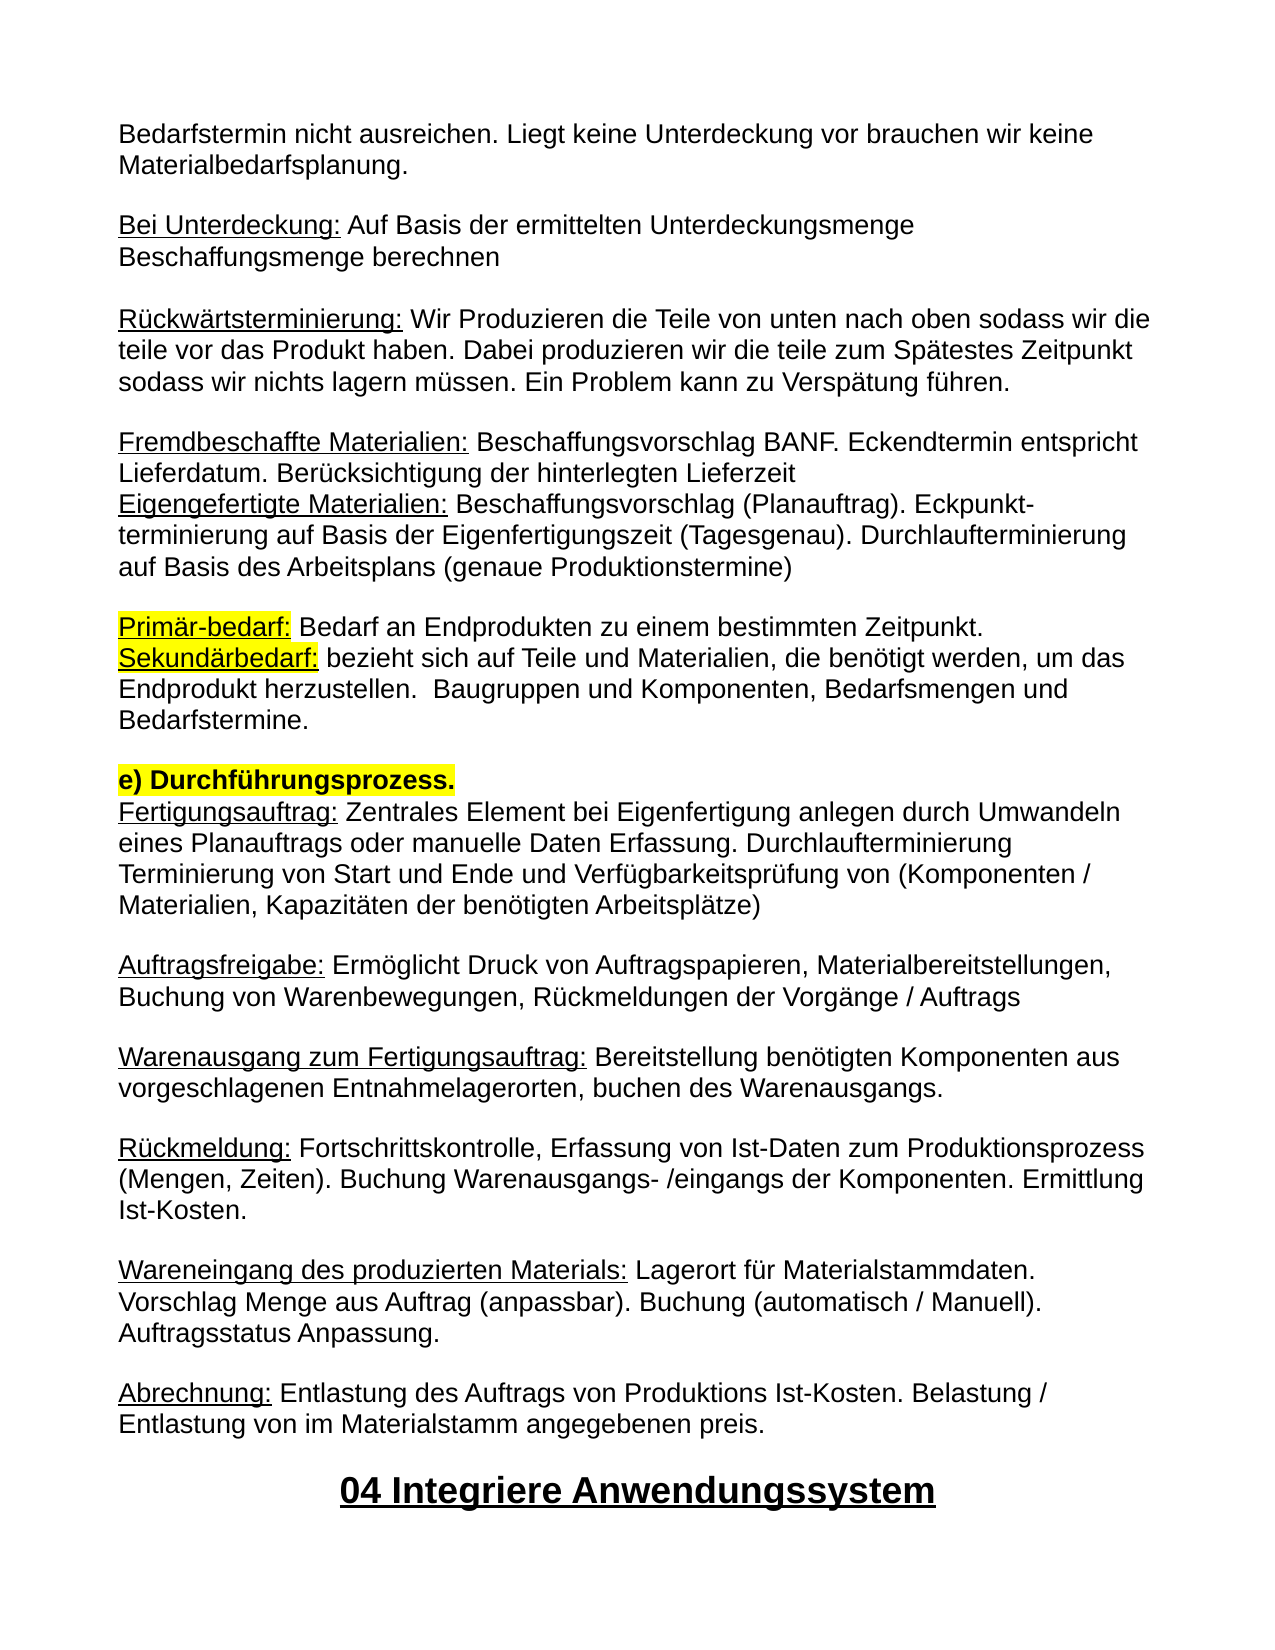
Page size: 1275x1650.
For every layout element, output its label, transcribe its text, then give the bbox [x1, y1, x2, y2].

text Primär-bedarf: Bedarf an Endprodukten zu einem bestimmten Zeitpunkt. [118, 611, 1157, 642]
text Bei Unterdeckung: Auf Basis der ermittelten Unterdeckungsmenge Beschaffungsmenge berechnen Rückwärtsterminierung: Wir Produzieren die Teile von unten nach oben sodass wir die teile vor das Produkt haben. Dabei produzieren wir die teile zum Spätestes Zeitpunkt sodass wir nichts lagern müssen. Ein Problem kann zu Verspätung führen. [118, 209, 1157, 397]
text Abrechnung: Entlastung des Auftrags von Produktions Ist-Kosten. Belastung / Entlastung von im Materialstamm angegebenen preis. [118, 1377, 1157, 1439]
text Wareneingang des produzierten Materials: Lagerort für Materialstammdaten. Vorschlag Menge aus Auftrag (anpassbar). Buchung (automatisch / Manuell). Auftragsstatus Anpassung. [118, 1254, 1157, 1348]
text Fremdbeschaffte Materialien: Beschaffungsvorschlag BANF. Eckendtermin entspricht Lieferdatum. Berücksichtigung der hinterlegten Lieferzeit [118, 426, 1157, 488]
text Sekundärbedarf: bezieht sich auf Teile und Materialien, die benötigt werden, um das Endprodukt herzustellen. Baugruppen und Komponenten, Bedarfsmengen und Bedarfstermine. [118, 642, 1157, 736]
text Eigengefertigte Materialien: Beschaffungsvorschlag (Planauftrag). Eckpunkt-terminierung auf Basis der Eigenfertigungszeit (Tagesgenau). Durchlaufterminierung auf Basis des Arbeitsplans (genaue Produktionstermine) [118, 488, 1157, 582]
text 04 Integriere Anwendungssystem [118, 1468, 1157, 1511]
text Auftragsfreigabe: Ermöglicht Druck von Auftragspapieren, Materialbereitstellungen, Buchung von Warenbewegungen, Rückmeldungen der Vorgänge / Auftrags [118, 949, 1157, 1012]
text Bedarfstermin nicht ausreichen. Liegt keine Unterdeckung vor brauchen wir keine Materialbedarfsplanung. [118, 118, 1157, 181]
text Warenausgang zum Fertigungsauftrag: Bereitstellung benötigten Komponenten aus vorgeschlagenen Entnahmelagerorten, buchen des Warenausgangs. [118, 1041, 1157, 1103]
text e) Durchführungsprozess. [118, 764, 1157, 796]
text Fertigungsauftrag: Zentrales Element bei Eigenfertigung anlegen durch Umwandeln eines Planauftrags oder manuelle Daten Erfassung. Durchlaufterminierung Terminierung von Start und Ende und Verfügbarkeitsprüfung von (Komponenten / Materialien, Kapazitäten der benötigten Arbeitsplätze) [118, 796, 1157, 949]
text Rückmeldung: Fortschrittskontrolle, Erfassung von Ist-Daten zum Produktionsprozess (Mengen, Zeiten). Buchung Warenausgangs- /eingangs der Komponenten. Ermittlung Ist-Kosten. [118, 1132, 1157, 1226]
